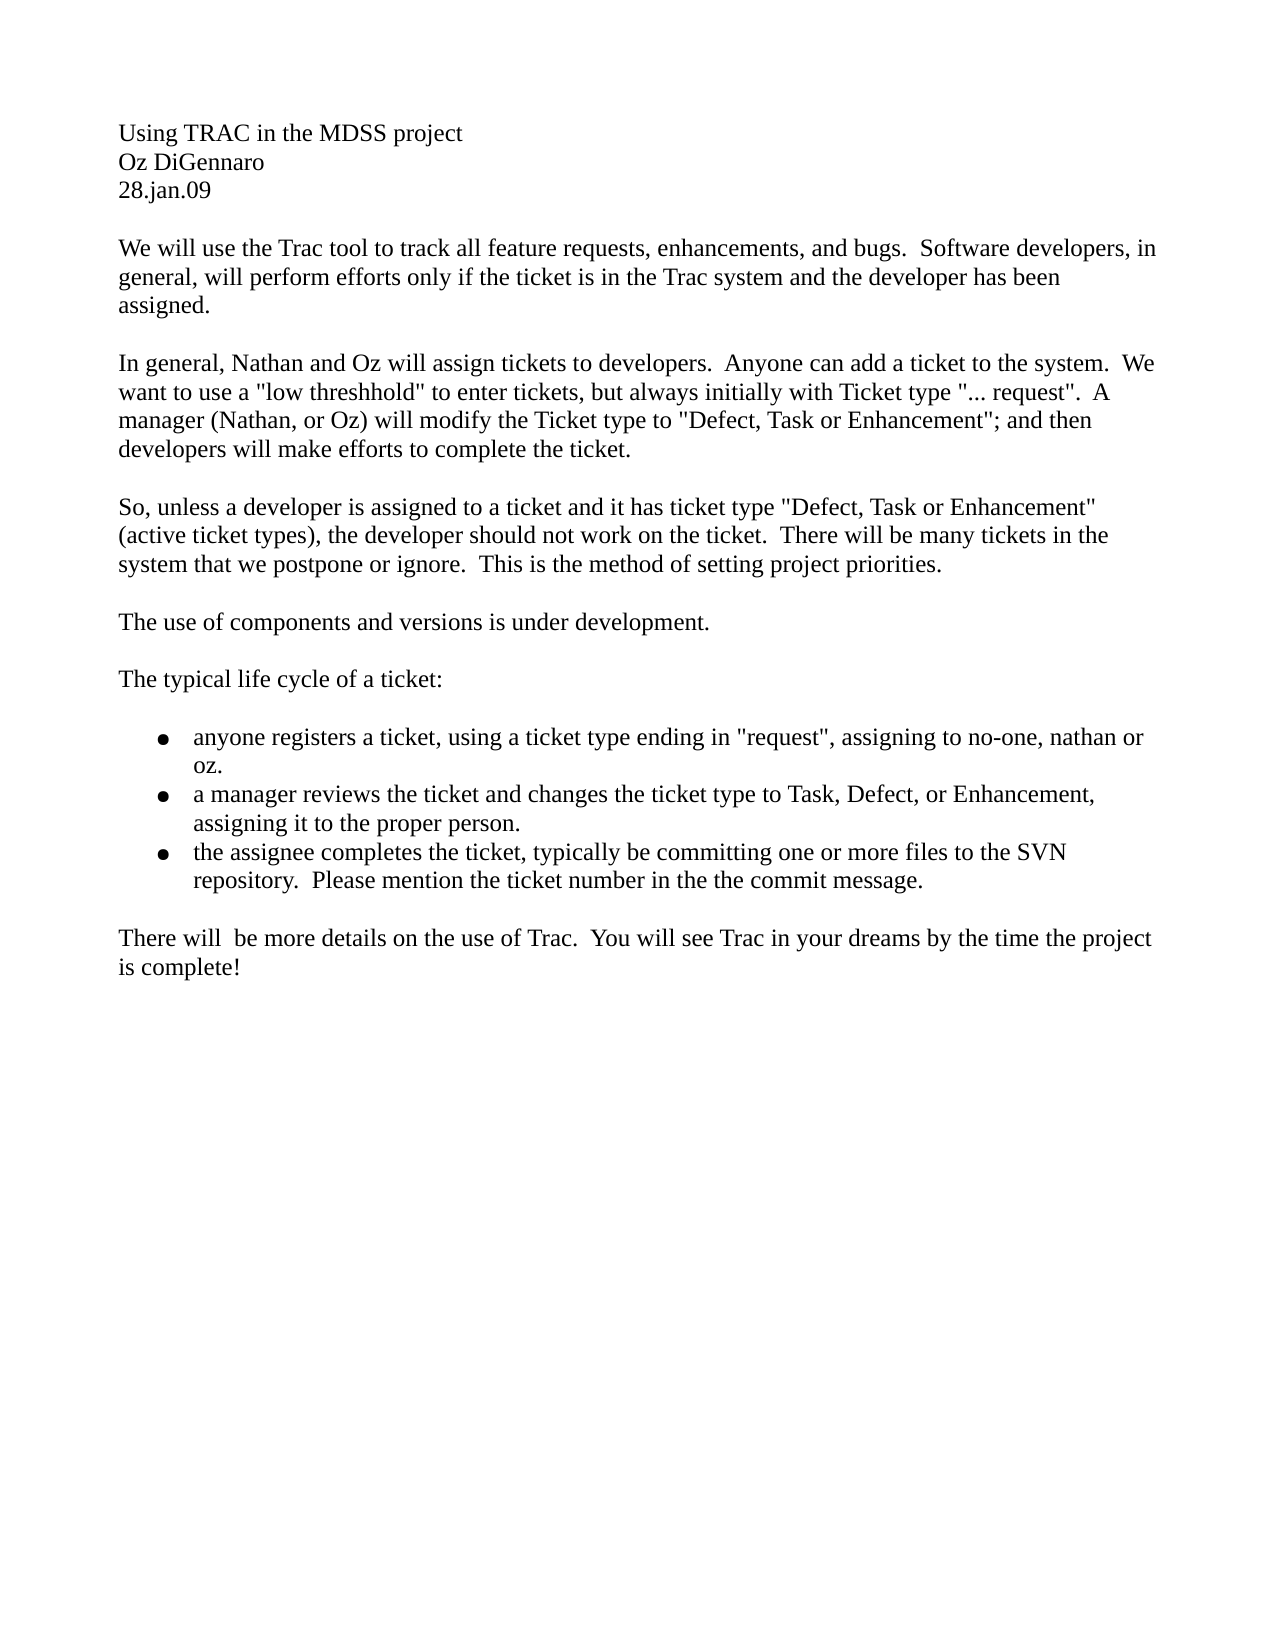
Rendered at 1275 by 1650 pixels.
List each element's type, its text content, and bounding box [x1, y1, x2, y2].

text The typical life cycle of a ticket: [118, 664, 1157, 693]
text 28.jan.09 [118, 176, 1157, 204]
text There will be more details on the use of Trac. You will see Trac in your dreams by the time the project is complete! [118, 923, 1157, 981]
list anyone registers a ticket, using a ticket type ending in "request", assigning to no-one, nathan or oz. [156, 722, 1157, 779]
text In general, Nathan and Oz will assign tickets to developers. Anyone can add a ticket to the system. We want to use a "low threshhold" to enter tickets, but always initially with Ticket type "... request". A manager (Nathan, or Oz) will modify the Ticket type to "Defect, Task or Enhancement"; and then developers will make efforts to complete the ticket. [118, 348, 1157, 463]
text Oz DiGennaro [118, 147, 1157, 176]
text Using TRAC in the MDSS project [118, 118, 1157, 147]
text The use of components and versions is under development. [118, 607, 1157, 636]
text So, unless a developer is assigned to a ticket and it has ticket type "Defect, Task or Enhancement" (active ticket types), the developer should not work on the ticket. There will be many tickets in the system that we postpone or ignore. This is the method of setting project priorities. [118, 492, 1157, 578]
text We will use the Trac tool to track all feature requests, enhancements, and bugs. Software developers, in general, will perform efforts only if the ticket is in the Trac system and the developer has been assigned. [118, 233, 1157, 319]
list the assignee completes the ticket, typically be committing one or more files to the SVN repository. Please mention the ticket number in the the commit message. [156, 837, 1157, 894]
list a manager reviews the ticket and changes the ticket type to Task, Defect, or Enhancement, assigning it to the proper person. [156, 779, 1157, 837]
